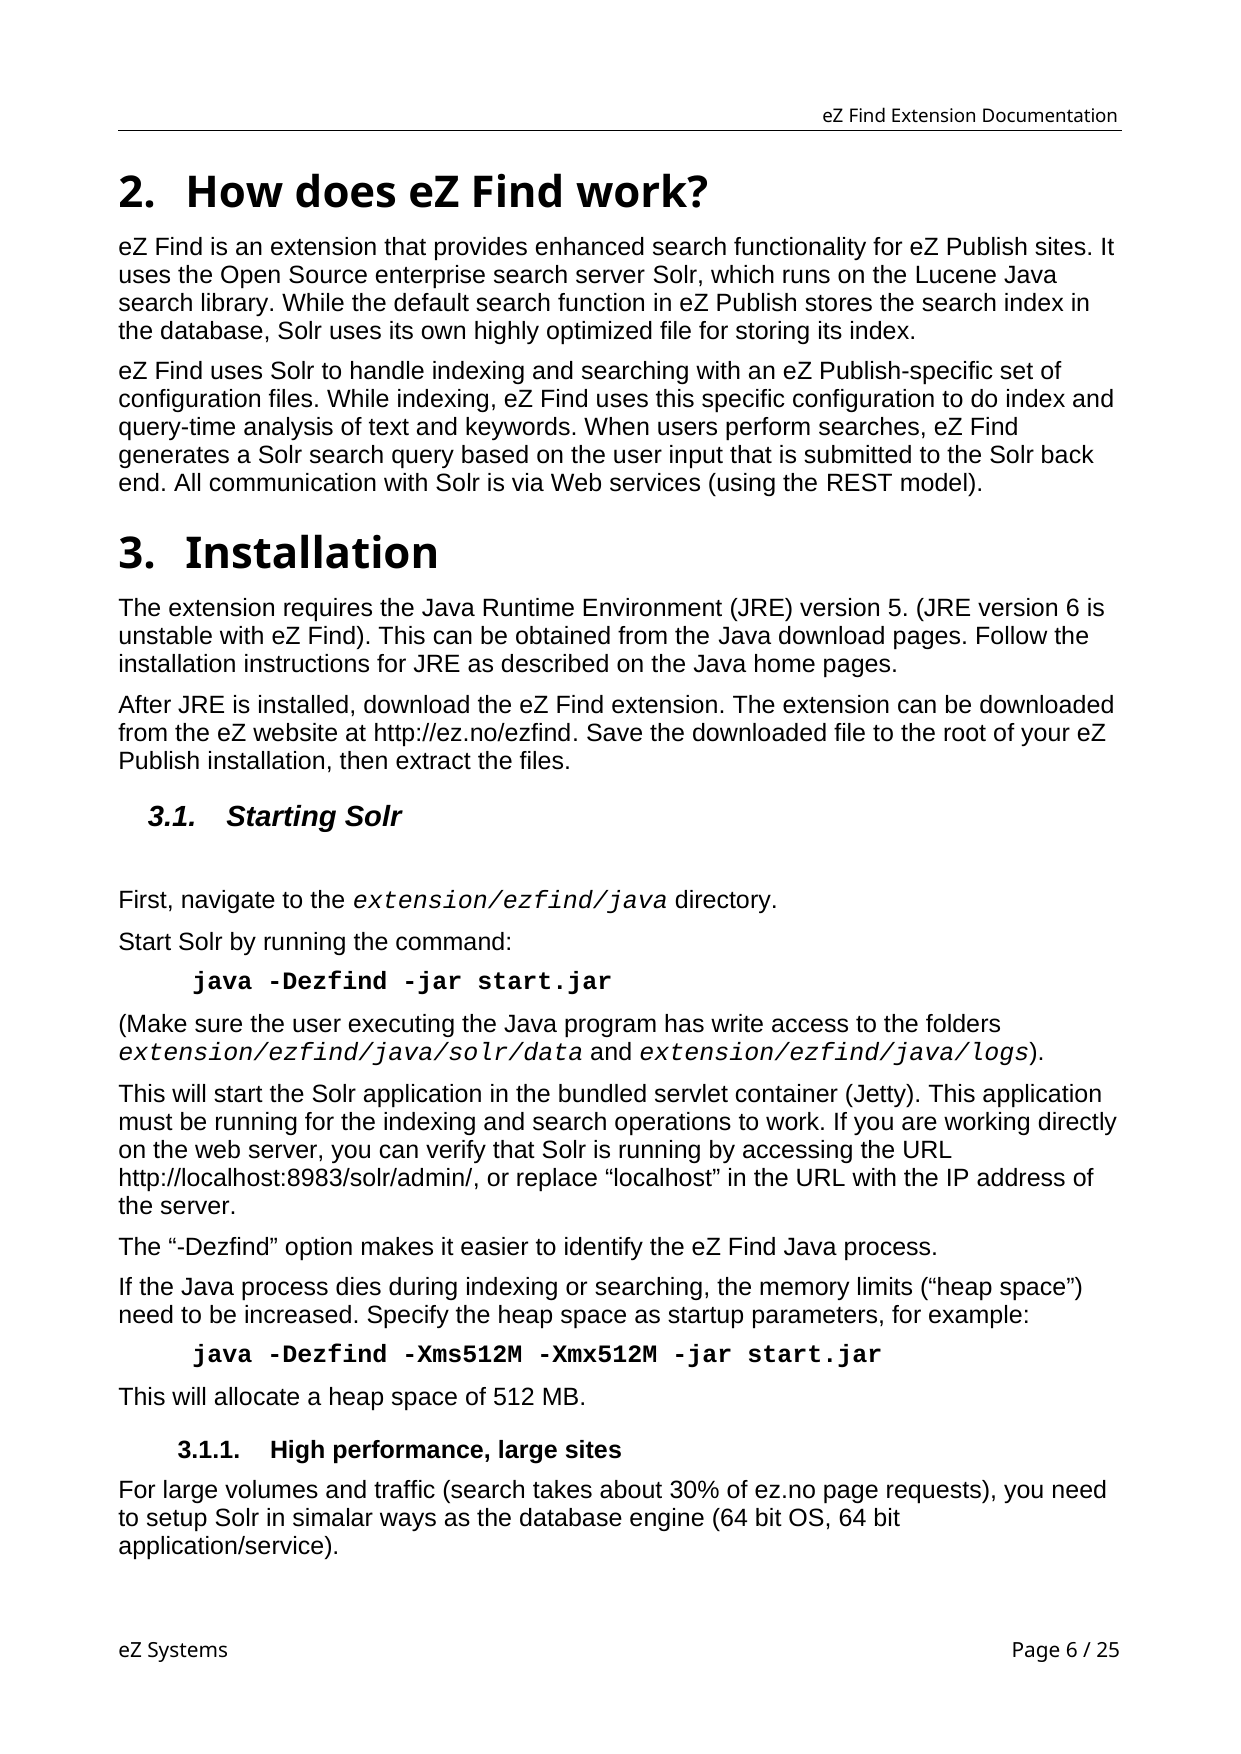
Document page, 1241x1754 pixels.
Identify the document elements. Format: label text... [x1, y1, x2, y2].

subtitle Starting Solr [148, 799, 1122, 832]
text For large volumes and traffic (search takes about 30% of ez.no page requests), you need to setup Solr in simalar ways as the database engine (64 bit OS, 64 bit application/service). [118, 1476, 1122, 1560]
text The extension requires the Java Runtime Environment (JRE) version 5. (JRE version 6 is unstable with eZ Find). This can be obtained from the Java download pages. Follow the installation instructions for JRE as described on the Java home pages. [118, 594, 1122, 678]
subtitle High performance, large sites [177, 1435, 1122, 1463]
text This will start the Solr application in the bundled servlet container (Jetty). This application must be running for the indexing and search operations to work. If you are working directly on the web server, you can verify that Solr is running by accessing the URL http://localhost:8983/solr/admin/, or replace “localhost” in the URL with the IP address of the server. [118, 1080, 1122, 1220]
text The “-Dezfind” option makes it easier to identify the eZ Find Java process. [118, 1233, 1122, 1261]
text java -Dezfind -Xms512M -Xmx512M -jar start.jar [192, 1342, 1122, 1370]
text eZ Find uses Solr to handle indexing and searching with an eZ Publish-specific set of configuration files. While indexing, eZ Find uses this specific configuration to do index and query-time analysis of text and keywords. When users perform searches, eZ Find generates a Solr search query based on the user input that is submitted to the Solr back end. All communication with Solr is via Web services (using the REST model). [118, 357, 1122, 497]
subtitle Installation [118, 522, 1122, 581]
text This will allocate a heap space of 512 MB. [118, 1382, 1122, 1410]
text First, navigate to the extension/ezfind/java directory. [118, 885, 1122, 916]
text eZ Find is an extension that provides enhanced search functionality for eZ Publish sites. It uses the Open Source enterprise search server Solr, which runs on the Lucene Java search library. While the default search function in eZ Publish stores the search index in the database, Solr uses its own highly optimized file for storing its index. [118, 232, 1122, 344]
text Start Solr by running the command: [118, 928, 1122, 956]
text If the Java process dies during indexing or searching, the memory limits (“heap space”) need to be increased. Specify the heap space as startup parameters, for example: [118, 1273, 1122, 1329]
text java -Dezfind -jar start.jar [192, 968, 1122, 997]
subtitle How does eZ Find work? [118, 160, 1122, 220]
text (Make sure the user executing the Java program has write access to the folders extension/ezfind/java/solr/data and extension/ezfind/java/logs). [118, 1009, 1122, 1067]
text After JRE is installed, download the eZ Find extension. The extension can be downloaded from the eZ website at http://ez.no/ezfind. Save the downloaded file to the root of your eZ Publish installation, then extract the files. [118, 691, 1122, 774]
